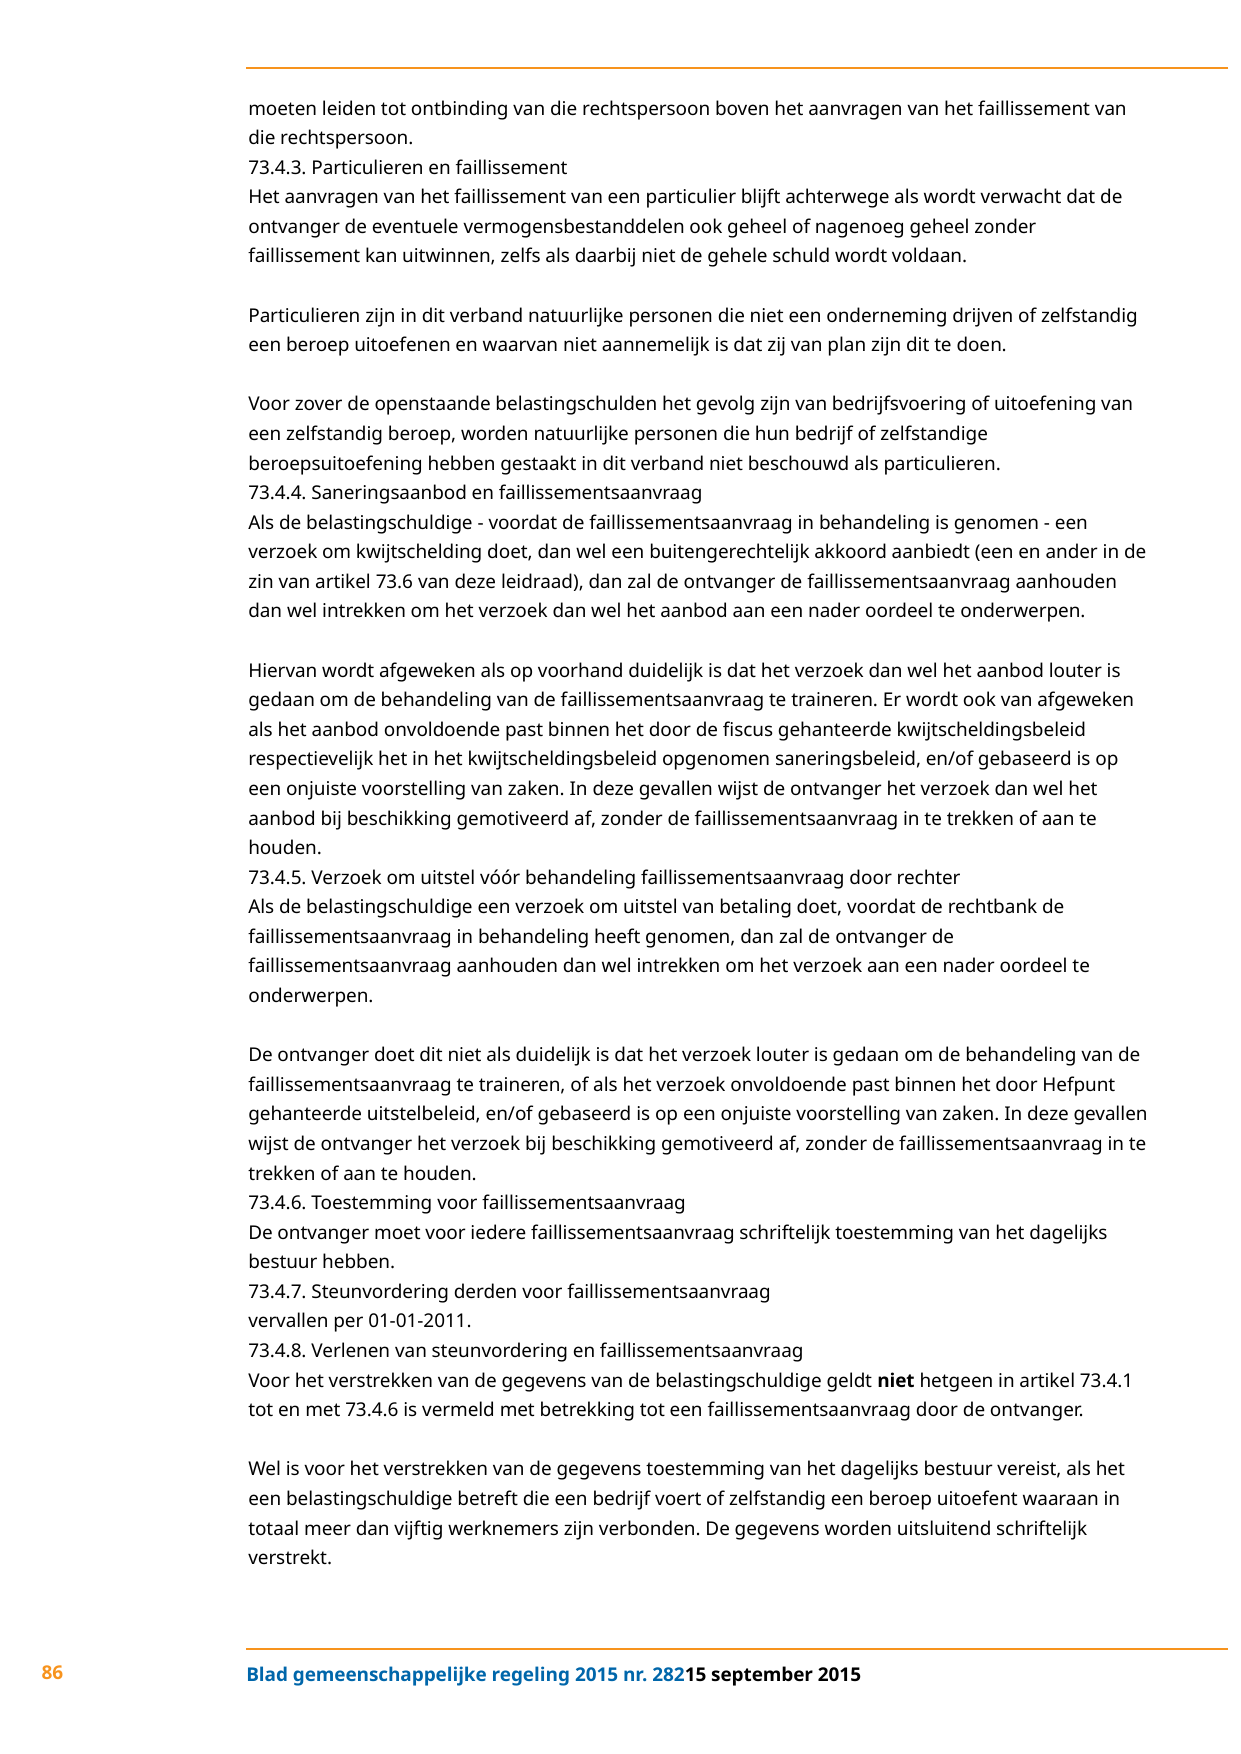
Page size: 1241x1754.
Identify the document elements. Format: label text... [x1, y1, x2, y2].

text Voor zover de openstaande belastingschulden het gevolg zijn van bedrijfsvoering of uitoefening van een zelfstandig beroep, worden natuurlijke personen die hun bedrijf of zelfstandige beroepsuitoefening hebben gestaakt in dit verband niet beschouwd als particulieren. [248, 391, 1152, 476]
text vervallen per 01-01-2011. [248, 1308, 1152, 1333]
text De ontvanger moet voor iedere faillissementsaanvraag schriftelijk toestemming van het dagelijks bestuur hebben. [248, 1219, 1152, 1274]
text 73.4.8. Verlenen van steunvordering en faillissementsaanvraag [248, 1337, 1152, 1363]
text Het aanvragen van het faillissement van een particulier blijft achterwege als wordt verwacht dat de ontvanger de eventuele vermogensbestanddelen ook geheel of nagenoeg geheel zonder faillissement kan uitwinnen, zelfs als daarbij niet de gehele schuld wordt voldaan. [248, 183, 1152, 268]
text Als de belastingschuldige - voordat de faillissementsaanvraag in behandeling is genomen - een verzoek om kwijtschelding doet, dan wel een buitengerechtelijk akkoord aanbiedt (een en ander in de zin van artikel 73.6 van deze leidraad), dan zal de ontvanger de faillissementsaanvraag aanhouden dan wel intrekken om het verzoek dan wel het aanbod aan een nader oordeel te onderwerpen. [248, 509, 1152, 623]
picture [41, 47, 231, 172]
text 73.4.6. Toestemming voor faillissementsaanvraag [248, 1189, 1152, 1215]
text moeten leiden tot ontbinding van die rechtspersoon boven het aanvragen van het faillissement van die rechtspersoon. [248, 95, 1152, 150]
text 73.4.3. Particulieren en faillissement [248, 154, 1152, 180]
text Particulieren zijn in dit verband natuurlijke personen die niet een onderneming drijven of zelfstandig een beroep uitoefenen en waarvan niet aannemelijk is dat zij van plan zijn dit te doen. [248, 302, 1152, 357]
text Voor het verstrekken van de gegevens van de belastingschuldige geldt niet hetgeen in artikel 73.4.1 tot en met 73.4.6 is vermeld met betrekking tot een faillissementsaanvraag door de ontvanger. [248, 1367, 1152, 1422]
text Hiervan wordt afgeweken als op voorhand duidelijk is dat het verzoek dan wel het aanbod louter is gedaan om de behandeling van de faillissementsaanvraag te traineren. Er wordt ook van afgeweken als het aanbod onvoldoende past binnen het door de fiscus gehanteerde kwijtscheldingsbeleid respectievelijk het in het kwijtscheldingsbeleid opgenomen saneringsbeleid, en/of gebaseerd is op een onjuiste voorstelling van zaken. In deze gevallen wijst de ontvanger het verzoek dan wel het aanbod bij beschikking gemotiveerd af, zonder de faillissementsaanvraag in te trekken of aan te houden. [248, 657, 1152, 860]
text De ontvanger doet dit niet als duidelijk is dat het verzoek louter is gedaan om de behandeling van de faillissementsaanvraag te traineren, of als het verzoek onvoldoende past binnen het door Hefpunt gehanteerde uitstelbeleid, en/of gebaseerd is op een onjuiste voorstelling van zaken. In deze gevallen wijst de ontvanger het verzoek bij beschikking gemotiveerd af, zonder de faillissementsaanvraag in te trekken of aan te houden. [248, 1041, 1152, 1186]
text 73.4.4. Saneringsaanbod en faillissementsaanvraag [248, 479, 1152, 505]
text Wel is voor het verstrekken van de gegevens toestemming van het dagelijks bestuur vereist, als het een belastingschuldige betreft die een bedrijf voert of zelfstandig een beroep uitoefent waaraan in totaal meer dan vijftig werknemers zijn verbonden. De gegevens worden uitsluitend schriftelijk verstrekt. [248, 1456, 1152, 1570]
text 73.4.7. Steunvordering derden voor faillissementsaanvraag [248, 1278, 1152, 1304]
text Als de belastingschuldige een verzoek om uitstel van betaling doet, voordat de rechtbank de faillissementsaanvraag in behandeling heeft genomen, dan zal de ontvanger de faillissementsaanvraag aanhouden dan wel intrekken om het verzoek aan een nader oordeel te onderwerpen. [248, 893, 1152, 1008]
text 73.4.5. Verzoek om uitstel vóór behandeling faillissementsaanvraag door rechter [248, 864, 1152, 890]
